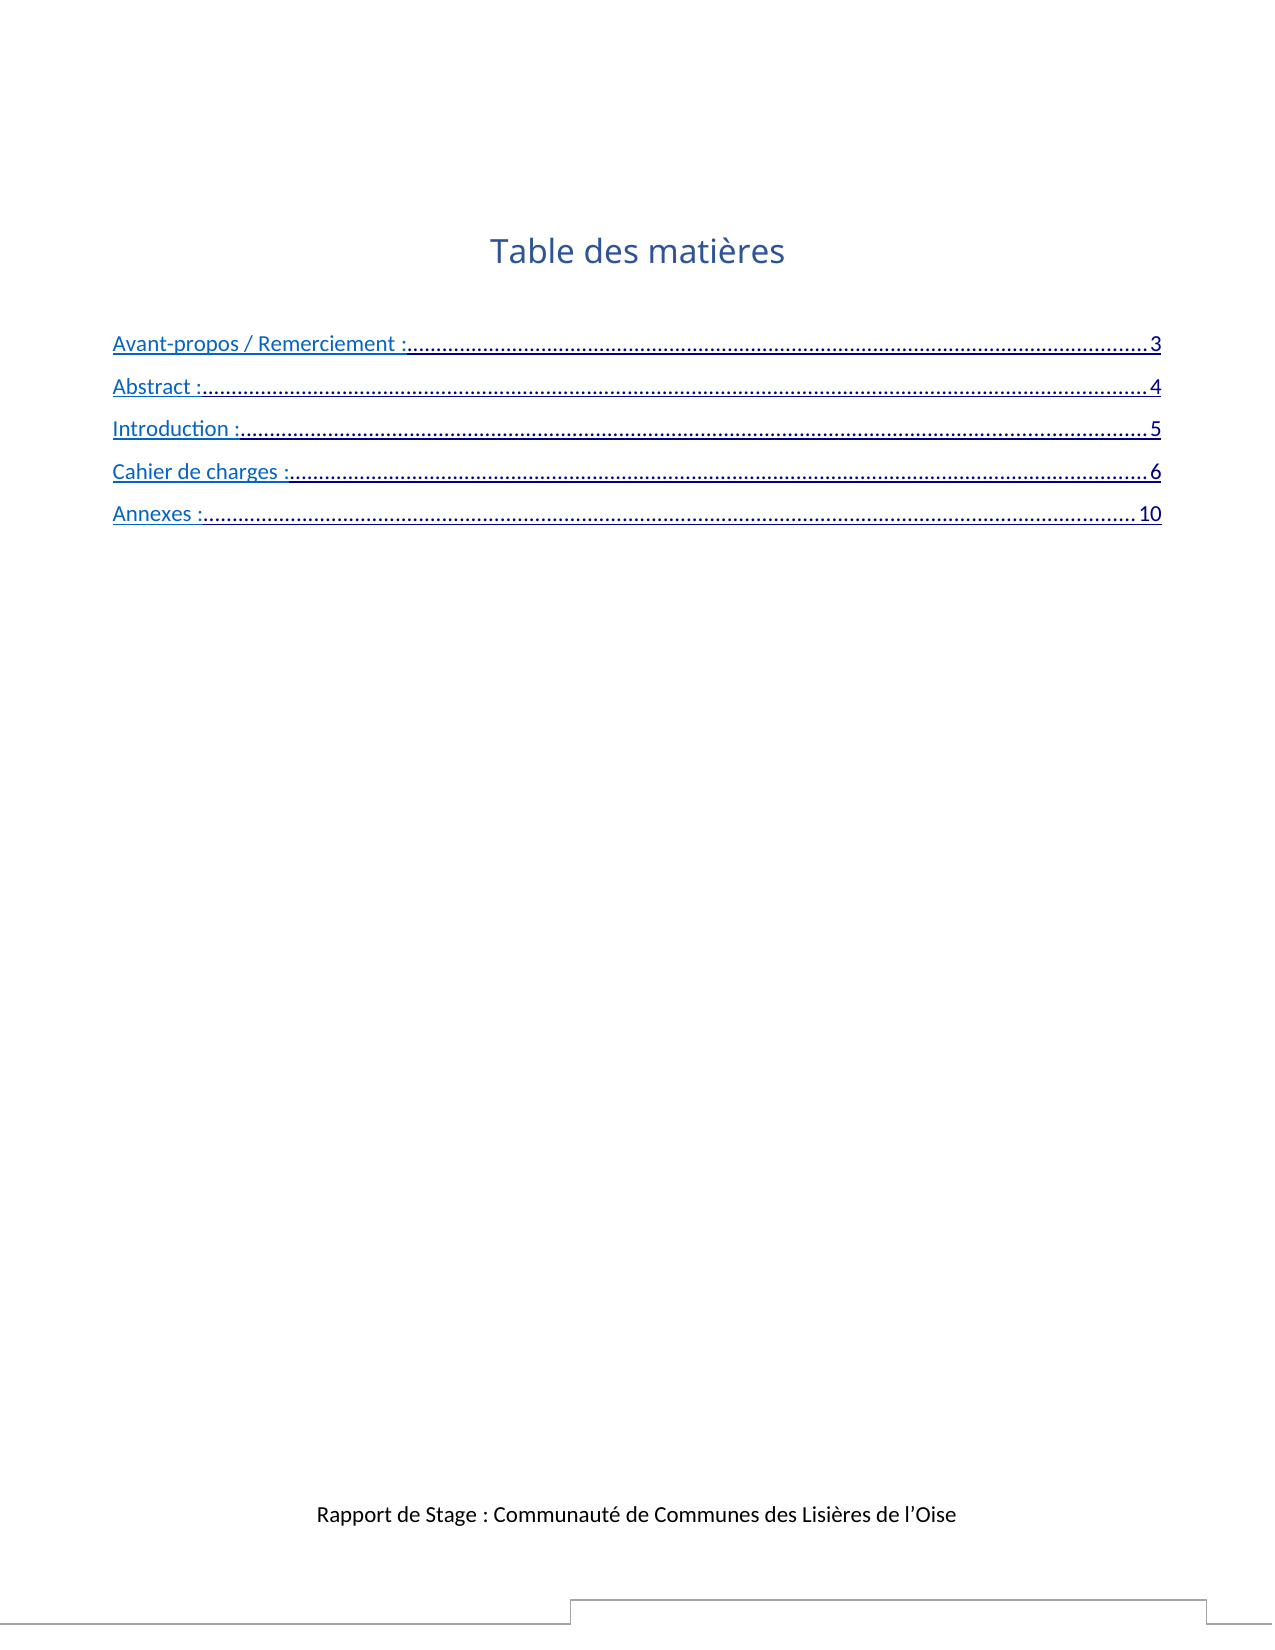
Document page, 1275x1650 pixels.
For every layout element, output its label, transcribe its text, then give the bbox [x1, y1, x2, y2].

text Avant-propos / Remerciement : 3 [112, 329, 1162, 357]
text Table des matières [112, 228, 1162, 273]
text Abstract : 4 [112, 372, 1162, 400]
text Introduction : 5 [112, 414, 1162, 442]
text Annexes : 10 [112, 499, 1162, 524]
text Cahier de charges : 6 [112, 457, 1162, 485]
